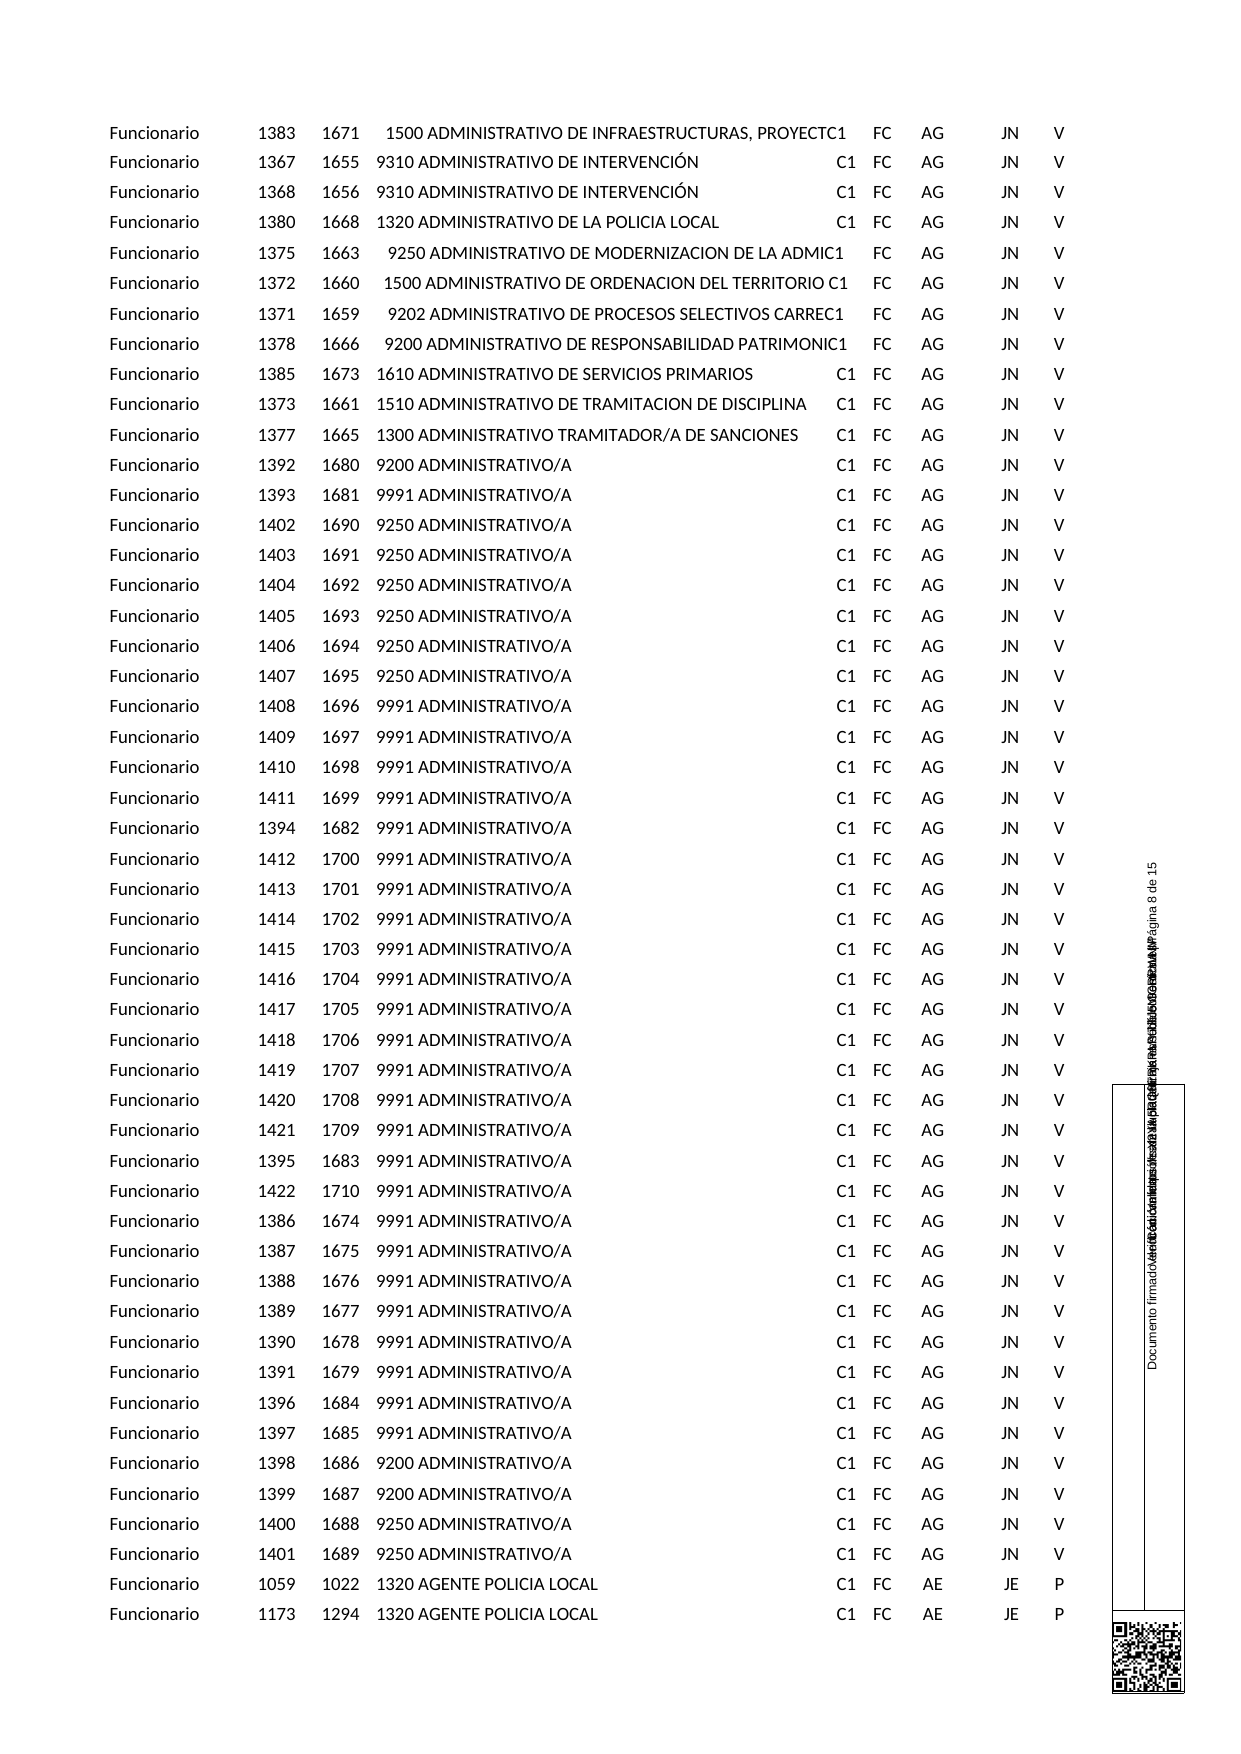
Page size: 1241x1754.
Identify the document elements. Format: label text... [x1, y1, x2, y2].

table_cell AG [903, 571, 962, 601]
table_cell Funcionario [80, 571, 229, 601]
table_cell Funcionario [80, 1418, 229, 1448]
table_cell V [1026, 511, 1092, 541]
table_cell JN [962, 1116, 1026, 1146]
table_cell 1399 [229, 1479, 310, 1509]
table_cell 1410 [229, 753, 310, 783]
table_cell AG [903, 1206, 962, 1237]
table_cell JN [962, 359, 1026, 390]
table_cell JN [962, 843, 1026, 874]
table_cell FC [861, 1479, 903, 1509]
table_cell 9250 ADMINISTRATIVO DE MODERNIZACION DE LA ADMIC1 [371, 238, 861, 269]
table_cell 1390 [229, 1328, 310, 1358]
table_cell 1294 [310, 1600, 371, 1630]
table_cell 9202 ADMINISTRATIVO DE PROCESOS SELECTIVOS CARREC1 [371, 299, 861, 329]
table_cell JN [962, 1176, 1026, 1206]
table_cell AG [903, 1509, 962, 1539]
table_cell 9991 ADMINISTRATIVO/A C1 [371, 753, 861, 783]
table_cell 1173 [229, 1600, 310, 1630]
table_cell AG [903, 1055, 962, 1085]
table_cell 1417 [229, 995, 310, 1025]
table_cell 9991 ADMINISTRATIVO/A C1 [371, 1025, 861, 1055]
table_cell V [1026, 783, 1092, 813]
table_cell AG [903, 359, 962, 390]
table_cell 1500 ADMINISTRATIVO DE ORDENACION DEL TERRITORIO C1 [371, 269, 861, 299]
table_cell 1408 [229, 693, 310, 722]
table_cell 9991 ADMINISTRATIVO/A C1 [371, 1116, 861, 1146]
table_cell V [1026, 843, 1092, 874]
table_cell 9991 ADMINISTRATIVO/A C1 [371, 1388, 861, 1418]
table_cell P [1026, 1569, 1092, 1600]
table_cell 1674 [310, 1206, 371, 1237]
table_cell Funcionario [80, 601, 229, 632]
table_cell 1375 [229, 238, 310, 269]
table_cell 9250 ADMINISTRATIVO/A C1 [371, 1539, 861, 1569]
table_cell AG [903, 662, 962, 692]
table_cell JN [962, 1237, 1026, 1267]
table_cell JN [962, 390, 1026, 420]
table_cell Funcionario [80, 693, 229, 722]
table_cell Funcionario [80, 904, 229, 934]
table_cell JN [962, 1509, 1026, 1539]
table_cell AG [903, 1388, 962, 1418]
table_cell V [1026, 1298, 1092, 1327]
table_cell V [1026, 390, 1092, 420]
table_cell AG [903, 208, 962, 238]
table_cell 9991 ADMINISTRATIVO/A C1 [371, 1055, 861, 1085]
table_cell 1380 [229, 208, 310, 238]
table_cell 9250 ADMINISTRATIVO/A C1 [371, 632, 861, 662]
table_cell Funcionario [80, 420, 229, 450]
table_cell 1708 [310, 1085, 371, 1116]
table_cell 9991 ADMINISTRATIVO/A C1 [371, 874, 861, 904]
table_cell Funcionario [80, 1358, 229, 1388]
table_cell 1394 [229, 813, 310, 843]
table_cell AG [903, 813, 962, 843]
table_cell JN [962, 1055, 1026, 1085]
table_cell V [1026, 601, 1092, 632]
table_cell JN [962, 238, 1026, 269]
table_cell JN [962, 964, 1026, 995]
table_header 1500 ADMINISTRATIVO DE INFRAESTRUCTURAS, PROYECTC1 [371, 100, 861, 148]
table_cell AG [903, 632, 962, 662]
table_cell JN [962, 723, 1026, 753]
table_header FC [861, 100, 903, 148]
table_cell AG [903, 148, 962, 178]
table_cell 1386 [229, 1206, 310, 1237]
table_cell 9310 ADMINISTRATIVO DE INTERVENCIÓN C1 [371, 178, 861, 208]
table_cell 1705 [310, 995, 371, 1025]
table_cell FC [861, 783, 903, 813]
table_cell 9991 ADMINISTRATIVO/A C1 [371, 1298, 861, 1327]
table_cell 1421 [229, 1116, 310, 1146]
table_cell FC [861, 480, 903, 511]
table_cell 1700 [310, 843, 371, 874]
table_cell AG [903, 1328, 962, 1358]
table_cell Funcionario [80, 450, 229, 480]
table_cell Funcionario [80, 874, 229, 904]
table_cell Funcionario [80, 1025, 229, 1055]
table_cell 1414 [229, 904, 310, 934]
table_cell FC [861, 1388, 903, 1418]
table_cell AG [903, 964, 962, 995]
table_cell 1610 ADMINISTRATIVO DE SERVICIOS PRIMARIOS C1 [371, 359, 861, 390]
table_cell 1385 [229, 359, 310, 390]
table_cell JN [962, 480, 1026, 511]
table_cell JN [962, 693, 1026, 722]
table_cell 1320 AGENTE POLICIA LOCAL C1 [371, 1600, 861, 1630]
table_cell Funcionario [80, 995, 229, 1025]
table_cell 1022 [310, 1569, 371, 1600]
table_cell 9991 ADMINISTRATIVO/A C1 [371, 1146, 861, 1176]
table_cell Funcionario [80, 783, 229, 813]
table_cell 9991 ADMINISTRATIVO/A C1 [371, 783, 861, 813]
table_cell 1392 [229, 450, 310, 480]
table_cell 1676 [310, 1267, 371, 1297]
table_cell JN [962, 874, 1026, 904]
table_cell AE [903, 1600, 962, 1630]
table_cell 1679 [310, 1358, 371, 1388]
table_cell FC [861, 723, 903, 753]
table_cell Funcionario [80, 813, 229, 843]
table_cell 1686 [310, 1448, 371, 1479]
table_cell 9310 ADMINISTRATIVO DE INTERVENCIÓN C1 [371, 148, 861, 178]
table_cell FC [861, 1539, 903, 1569]
table_cell 1387 [229, 1237, 310, 1267]
table_cell JN [962, 511, 1026, 541]
table_cell 9250 ADMINISTRATIVO/A C1 [371, 511, 861, 541]
table_cell Funcionario [80, 1448, 229, 1479]
table_cell V [1026, 1448, 1092, 1479]
table_cell V [1026, 1509, 1092, 1539]
table_cell V [1026, 904, 1092, 934]
table_cell V [1026, 148, 1092, 178]
table_cell 1368 [229, 178, 310, 208]
table_cell JN [962, 571, 1026, 601]
table_cell 1697 [310, 723, 371, 753]
table_cell V [1026, 238, 1092, 269]
table_cell 1402 [229, 511, 310, 541]
table_cell FC [861, 753, 903, 783]
table_cell FC [861, 1055, 903, 1085]
table_cell 1413 [229, 874, 310, 904]
table_cell 1377 [229, 420, 310, 450]
table_cell 1372 [229, 269, 310, 299]
table_cell FC [861, 693, 903, 722]
table_header AG [903, 100, 962, 148]
table_cell Funcionario [80, 208, 229, 238]
table_cell 9991 ADMINISTRATIVO/A C1 [371, 1328, 861, 1358]
table_cell JN [962, 662, 1026, 692]
table_cell 1709 [310, 1116, 371, 1146]
table_cell 9991 ADMINISTRATIVO/A C1 [371, 995, 861, 1025]
table_cell 1701 [310, 874, 371, 904]
table_cell FC [861, 1237, 903, 1267]
table_cell 1415 [229, 934, 310, 964]
table_cell Funcionario [80, 1509, 229, 1539]
table_cell V [1026, 662, 1092, 692]
table_cell JN [962, 541, 1026, 571]
table_cell 9991 ADMINISTRATIVO/A C1 [371, 904, 861, 934]
table_cell 1404 [229, 571, 310, 601]
table_cell 1409 [229, 723, 310, 753]
table_cell V [1026, 813, 1092, 843]
table_cell 1389 [229, 1298, 310, 1327]
table_cell FC [861, 1146, 903, 1176]
table_cell V [1026, 1025, 1092, 1055]
table_cell 9991 ADMINISTRATIVO/A C1 [371, 1267, 861, 1297]
table_cell FC [861, 359, 903, 390]
table_cell Funcionario [80, 329, 229, 359]
table_cell 1400 [229, 1509, 310, 1539]
table_cell FC [861, 390, 903, 420]
table_cell AG [903, 269, 962, 299]
table_cell JN [962, 1448, 1026, 1479]
table_cell 1378 [229, 329, 310, 359]
table_cell FC [861, 571, 903, 601]
table_cell Funcionario [80, 934, 229, 964]
table_cell 1692 [310, 571, 371, 601]
table_cell FC [861, 1418, 903, 1448]
table_header 1383 [229, 100, 310, 148]
table_cell V [1026, 329, 1092, 359]
table_cell FC [861, 904, 903, 934]
table_cell V [1026, 208, 1092, 238]
table_cell 1059 [229, 1569, 310, 1600]
table_cell JN [962, 1539, 1026, 1569]
picture [1113, 1622, 1182, 1691]
table_cell AG [903, 1025, 962, 1055]
table_cell FC [861, 934, 903, 964]
table_cell JN [962, 1085, 1026, 1116]
table_cell FC [861, 1206, 903, 1237]
table_cell FC [861, 874, 903, 904]
table_cell 1703 [310, 934, 371, 964]
table_cell 9250 ADMINISTRATIVO/A C1 [371, 541, 861, 571]
table_cell Funcionario [80, 1388, 229, 1418]
table_cell 9200 ADMINISTRATIVO/A C1 [371, 450, 861, 480]
table_cell FC [861, 1448, 903, 1479]
table_cell Funcionario [80, 964, 229, 995]
table_cell JN [962, 813, 1026, 843]
table_cell 1668 [310, 208, 371, 238]
table_cell FC [861, 541, 903, 571]
table_cell Funcionario [80, 359, 229, 390]
table_cell V [1026, 178, 1092, 208]
table_cell V [1026, 874, 1092, 904]
table_cell 1693 [310, 601, 371, 632]
table_cell JN [962, 1146, 1026, 1176]
table_cell V [1026, 1479, 1092, 1509]
table_cell 1680 [310, 450, 371, 480]
table_cell AG [903, 1539, 962, 1569]
table_cell 1411 [229, 783, 310, 813]
table_cell 1367 [229, 148, 310, 178]
table_cell 1699 [310, 783, 371, 813]
table_cell FC [861, 1509, 903, 1539]
table_cell V [1026, 753, 1092, 783]
table_cell 1420 [229, 1085, 310, 1116]
table_cell 1393 [229, 480, 310, 511]
table_cell V [1026, 1388, 1092, 1418]
table_header 1671 [310, 100, 371, 148]
table_cell AG [903, 450, 962, 480]
table_cell FC [861, 208, 903, 238]
table_cell AG [903, 934, 962, 964]
table_cell 1678 [310, 1328, 371, 1358]
table_cell 1659 [310, 299, 371, 329]
table_cell JN [962, 1267, 1026, 1297]
table_cell V [1026, 995, 1092, 1025]
table_cell FC [861, 632, 903, 662]
table_cell Funcionario [80, 662, 229, 692]
table_cell AG [903, 1479, 962, 1509]
table_cell 1405 [229, 601, 310, 632]
table_cell 1688 [310, 1509, 371, 1539]
table_cell 1419 [229, 1055, 310, 1085]
table_cell FC [861, 148, 903, 178]
table_cell FC [861, 662, 903, 692]
table_cell AG [903, 843, 962, 874]
table_cell Funcionario [80, 148, 229, 178]
table_cell FC [861, 995, 903, 1025]
table_cell 9991 ADMINISTRATIVO/A C1 [371, 934, 861, 964]
table_cell Funcionario [80, 480, 229, 511]
table_cell 1696 [310, 693, 371, 722]
table_cell V [1026, 934, 1092, 964]
table_cell 9250 ADMINISTRATIVO/A C1 [371, 601, 861, 632]
table_cell FC [861, 299, 903, 329]
table_cell Funcionario [80, 1085, 229, 1116]
table_cell JN [962, 1328, 1026, 1358]
table_cell FC [861, 269, 903, 299]
table_cell JN [962, 148, 1026, 178]
table_cell JN [962, 601, 1026, 632]
table_cell 9991 ADMINISTRATIVO/A C1 [371, 1237, 861, 1267]
table_cell JN [962, 753, 1026, 783]
table_cell 9250 ADMINISTRATIVO/A C1 [371, 662, 861, 692]
table_cell 1706 [310, 1025, 371, 1055]
table_cell 1707 [310, 1055, 371, 1085]
table_cell Funcionario [80, 1206, 229, 1237]
table_cell Funcionario [80, 1176, 229, 1206]
table_cell JN [962, 208, 1026, 238]
table_cell JN [962, 299, 1026, 329]
table_cell V [1026, 1358, 1092, 1388]
table_cell 1401 [229, 1539, 310, 1569]
table_cell JN [962, 450, 1026, 480]
table_cell 1660 [310, 269, 371, 299]
table_cell 9991 ADMINISTRATIVO/A C1 [371, 1418, 861, 1448]
table_cell AG [903, 1358, 962, 1388]
table_cell AG [903, 178, 962, 208]
table_cell AG [903, 299, 962, 329]
table_cell FC [861, 1298, 903, 1327]
table_cell V [1026, 299, 1092, 329]
table_cell 1397 [229, 1418, 310, 1448]
table_cell 1684 [310, 1388, 371, 1418]
table_cell 1406 [229, 632, 310, 662]
table_cell JN [962, 1025, 1026, 1055]
table_cell 1687 [310, 1479, 371, 1509]
table_header Funcionario [80, 100, 229, 148]
table_cell Funcionario [80, 723, 229, 753]
table_cell 1655 [310, 148, 371, 178]
table_cell V [1026, 632, 1092, 662]
table_cell FC [861, 1358, 903, 1388]
table_cell V [1026, 1267, 1092, 1297]
table_cell FC [861, 329, 903, 359]
table_cell 1510 ADMINISTRATIVO DE TRAMITACION DE DISCIPLINA C1 [371, 390, 861, 420]
table_cell Funcionario [80, 1600, 229, 1630]
table_cell V [1026, 571, 1092, 601]
table_cell 9200 ADMINISTRATIVO DE RESPONSABILIDAD PATRIMONIC1 [371, 329, 861, 359]
table_cell V [1026, 1206, 1092, 1237]
table_cell V [1026, 269, 1092, 299]
table_cell JN [962, 1298, 1026, 1327]
table_cell 1373 [229, 390, 310, 420]
table_cell Funcionario [80, 1569, 229, 1600]
table_cell 1371 [229, 299, 310, 329]
table_cell FC [861, 813, 903, 843]
table_cell V [1026, 420, 1092, 450]
table_cell 9991 ADMINISTRATIVO/A C1 [371, 843, 861, 874]
table_cell FC [861, 420, 903, 450]
table_cell JN [962, 420, 1026, 450]
table_cell P [1026, 1600, 1092, 1630]
table_cell FC [861, 450, 903, 480]
table_cell V [1026, 541, 1092, 571]
table_cell 1698 [310, 753, 371, 783]
table_cell 1704 [310, 964, 371, 995]
table_cell V [1026, 1085, 1092, 1116]
table_cell AG [903, 601, 962, 632]
table_cell 9200 ADMINISTRATIVO/A C1 [371, 1448, 861, 1479]
table_cell V [1026, 1539, 1092, 1569]
table_cell FC [861, 843, 903, 874]
table_cell 1396 [229, 1388, 310, 1418]
table_cell AG [903, 1298, 962, 1327]
table_cell AG [903, 1176, 962, 1206]
table_cell 9991 ADMINISTRATIVO/A C1 [371, 693, 861, 722]
table_cell Funcionario [80, 1479, 229, 1509]
table_cell V [1026, 1176, 1092, 1206]
table_cell FC [861, 964, 903, 995]
table_cell JN [962, 329, 1026, 359]
table_cell JN [962, 1479, 1026, 1509]
table_cell FC [861, 601, 903, 632]
table_cell AG [903, 753, 962, 783]
table_cell 1663 [310, 238, 371, 269]
table_cell 1681 [310, 480, 371, 511]
table_cell AG [903, 511, 962, 541]
table_cell Funcionario [80, 1055, 229, 1085]
table_cell AG [903, 1116, 962, 1146]
table_cell 9200 ADMINISTRATIVO/A C1 [371, 1479, 861, 1509]
table_cell 1407 [229, 662, 310, 692]
table_cell AG [903, 693, 962, 722]
table_cell AG [903, 390, 962, 420]
table_cell FC [861, 1600, 903, 1630]
table_cell 1300 ADMINISTRATIVO TRAMITADOR/A DE SANCIONES C1 [371, 420, 861, 450]
table_cell Funcionario [80, 1539, 229, 1569]
table_cell 1656 [310, 178, 371, 208]
table_cell JN [962, 904, 1026, 934]
table_cell 1666 [310, 329, 371, 359]
table_cell 1685 [310, 1418, 371, 1448]
table_cell JN [962, 995, 1026, 1025]
table_cell 9250 ADMINISTRATIVO/A C1 [371, 571, 861, 601]
table_cell AG [903, 541, 962, 571]
table_cell 9991 ADMINISTRATIVO/A C1 [371, 1206, 861, 1237]
table_cell Funcionario [80, 269, 229, 299]
table_cell 1661 [310, 390, 371, 420]
table_cell Funcionario [80, 541, 229, 571]
table_cell FC [861, 511, 903, 541]
table_cell V [1026, 1328, 1092, 1358]
table_cell 1689 [310, 1539, 371, 1569]
table_cell V [1026, 480, 1092, 511]
table_cell 9991 ADMINISTRATIVO/A C1 [371, 480, 861, 511]
table_cell 1418 [229, 1025, 310, 1055]
table_cell Funcionario [80, 843, 229, 874]
table_cell Funcionario [80, 1146, 229, 1176]
table_cell V [1026, 964, 1092, 995]
table_cell FC [861, 1176, 903, 1206]
table_header V [1026, 100, 1092, 148]
table_cell 1320 ADMINISTRATIVO DE LA POLICIA LOCAL C1 [371, 208, 861, 238]
table_cell FC [861, 1025, 903, 1055]
table_cell AG [903, 874, 962, 904]
table_cell Funcionario [80, 390, 229, 420]
table_cell 1391 [229, 1358, 310, 1388]
table_cell FC [861, 1569, 903, 1600]
table_cell 1675 [310, 1237, 371, 1267]
table_cell 1691 [310, 541, 371, 571]
table_cell AG [903, 238, 962, 269]
table_header JN [962, 100, 1026, 148]
table_cell Funcionario [80, 1237, 229, 1267]
table_cell Funcionario [80, 1267, 229, 1297]
table_cell V [1026, 693, 1092, 722]
table_cell 1665 [310, 420, 371, 450]
table_cell 9250 ADMINISTRATIVO/A C1 [371, 1509, 861, 1539]
table_cell 1682 [310, 813, 371, 843]
table_cell AG [903, 1267, 962, 1297]
table_cell JE [962, 1569, 1026, 1600]
table_cell JN [962, 178, 1026, 208]
table_cell AG [903, 1418, 962, 1448]
table_cell AE [903, 1569, 962, 1600]
table_cell FC [861, 1116, 903, 1146]
table_cell JN [962, 1388, 1026, 1418]
table_cell V [1026, 450, 1092, 480]
table_cell V [1026, 723, 1092, 753]
table_cell 1416 [229, 964, 310, 995]
table_cell 9991 ADMINISTRATIVO/A C1 [371, 813, 861, 843]
table_cell AG [903, 723, 962, 753]
table_cell AG [903, 1146, 962, 1176]
table_cell 9991 ADMINISTRATIVO/A C1 [371, 723, 861, 753]
table_cell FC [861, 238, 903, 269]
table_cell Funcionario [80, 753, 229, 783]
table_cell JE [962, 1600, 1026, 1630]
table_cell V [1026, 1055, 1092, 1085]
table_cell JN [962, 1358, 1026, 1388]
table_cell Funcionario [80, 632, 229, 662]
table_cell V [1026, 1116, 1092, 1146]
table_cell 1710 [310, 1176, 371, 1206]
table_cell 1702 [310, 904, 371, 934]
table_cell 9991 ADMINISTRATIVO/A C1 [371, 1176, 861, 1206]
table_cell FC [861, 1085, 903, 1116]
table_cell AG [903, 904, 962, 934]
table_cell 1422 [229, 1176, 310, 1206]
table_cell V [1026, 359, 1092, 390]
table_cell V [1026, 1146, 1092, 1176]
table_cell 1388 [229, 1267, 310, 1297]
table_cell JN [962, 1418, 1026, 1448]
table_cell AG [903, 1085, 962, 1116]
table_cell AG [903, 1448, 962, 1479]
table_cell 1683 [310, 1146, 371, 1176]
table_cell Funcionario [80, 299, 229, 329]
table_cell 1694 [310, 632, 371, 662]
table_cell JN [962, 269, 1026, 299]
table_cell AG [903, 480, 962, 511]
table_cell AG [903, 1237, 962, 1267]
table_cell JN [962, 934, 1026, 964]
table_cell 9991 ADMINISTRATIVO/A C1 [371, 964, 861, 995]
table_cell AG [903, 420, 962, 450]
table_cell 9991 ADMINISTRATIVO/A C1 [371, 1358, 861, 1388]
table_cell JN [962, 783, 1026, 813]
table_cell V [1026, 1418, 1092, 1448]
table_cell 1412 [229, 843, 310, 874]
table_cell 1695 [310, 662, 371, 692]
table_cell AG [903, 783, 962, 813]
table_cell Funcionario [80, 178, 229, 208]
table_cell 1673 [310, 359, 371, 390]
table_cell 1398 [229, 1448, 310, 1479]
table_cell 1320 AGENTE POLICIA LOCAL C1 [371, 1569, 861, 1600]
table_cell Funcionario [80, 1116, 229, 1146]
table_cell AG [903, 995, 962, 1025]
table_cell 1690 [310, 511, 371, 541]
table_cell FC [861, 1328, 903, 1358]
table_cell JN [962, 632, 1026, 662]
table_cell FC [861, 178, 903, 208]
table_cell FC [861, 1267, 903, 1297]
table_cell Funcionario [80, 511, 229, 541]
table_cell JN [962, 1206, 1026, 1237]
table_cell Funcionario [80, 1298, 229, 1327]
table_cell 1403 [229, 541, 310, 571]
table_cell 9991 ADMINISTRATIVO/A C1 [371, 1085, 861, 1116]
table_cell Funcionario [80, 1328, 229, 1358]
table_cell V [1026, 1237, 1092, 1267]
table_cell Funcionario [80, 238, 229, 269]
table_cell 1677 [310, 1298, 371, 1327]
table_cell 1395 [229, 1146, 310, 1176]
table_cell AG [903, 329, 962, 359]
